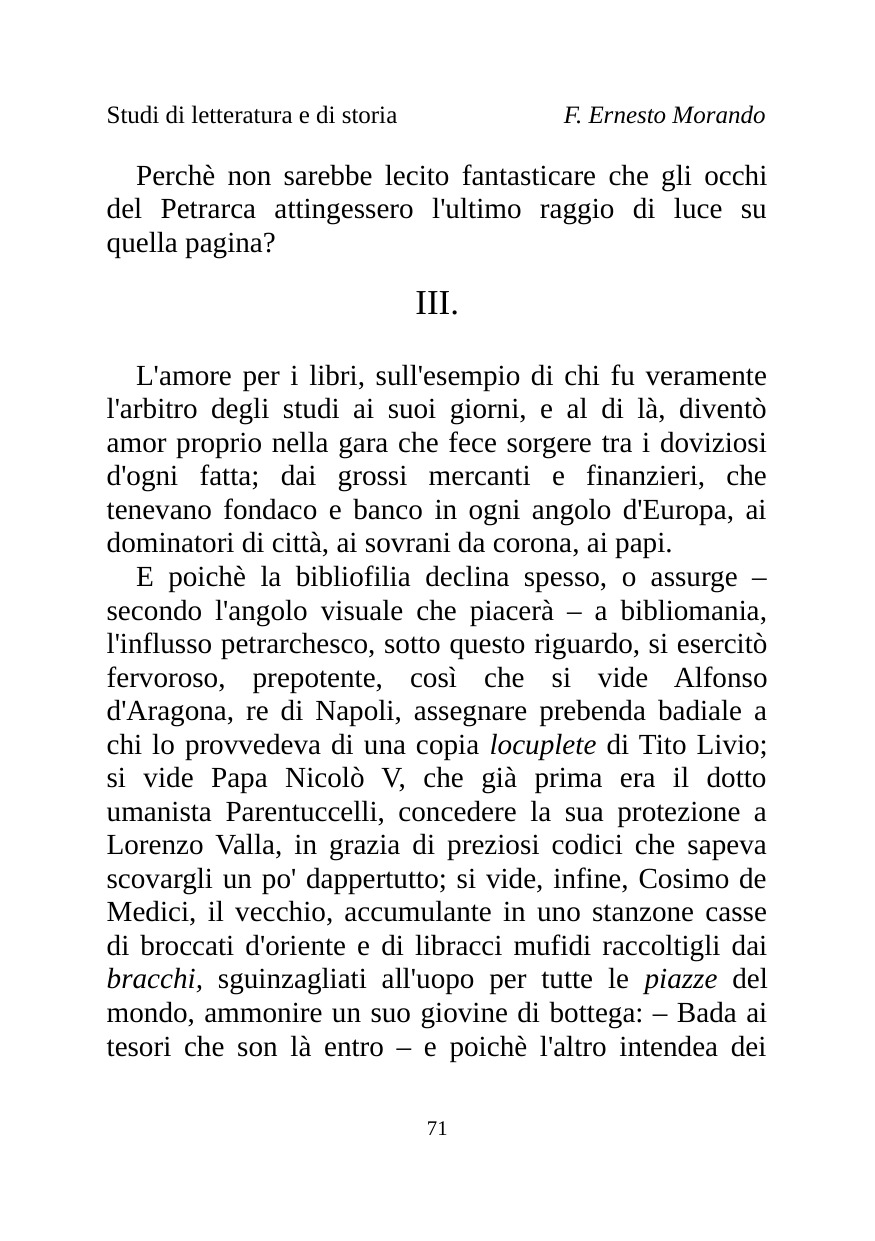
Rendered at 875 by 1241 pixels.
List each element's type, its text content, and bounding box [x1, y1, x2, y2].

text Perchè non sarebbe lecito fantasticare che gli occhi del Petrarca attingessero l'ultimo raggio di luce su quella pagina? [106, 158, 768, 258]
text L'amore per i libri, sull'esempio di chi fu veramente l'arbitro degli studi ai suoi giorni, e al di là, diventò amor proprio nella gara che fece sorgere tra i doviziosi d'ogni fatta; dai grossi mercanti e finanzieri, che tenevano fondaco e banco in ogni angolo d'Europa, ai dominatori di città, ai sovrani da corona, ai papi. [106, 358, 768, 559]
subtitle III. [106, 282, 768, 322]
text E poichè la bibliofilia declina spesso, o assurge – secondo l'angolo visuale che piacerà – a bibliomania, l'influsso petrarchesco, sotto questo riguardo, si esercitò fervoroso, prepotente, così che si vide Alfonso d'Aragona, re di Napoli, assegnare prebenda badiale a chi lo provvedeva di una copia locuplete di Tito Livio; si vide Papa Nicolò V, che già prima era il dotto umanista Parentuccelli, concedere la sua protezione a Lorenzo Valla, in grazia di preziosi codici che sapeva scovargli un po' dappertutto; si vide, infine, Cosimo de Medici, il vecchio, accumulante in uno stanzone casse di broccati d'oriente e di libracci mufidi raccoltigli dai bracchi, sguinzagliati all'uopo per tutte le piazze del mondo, ammonire un suo giovine di bottega: – Bada ai tesori che son là entro – e poichè l'altro intendea dei [106, 559, 768, 1062]
